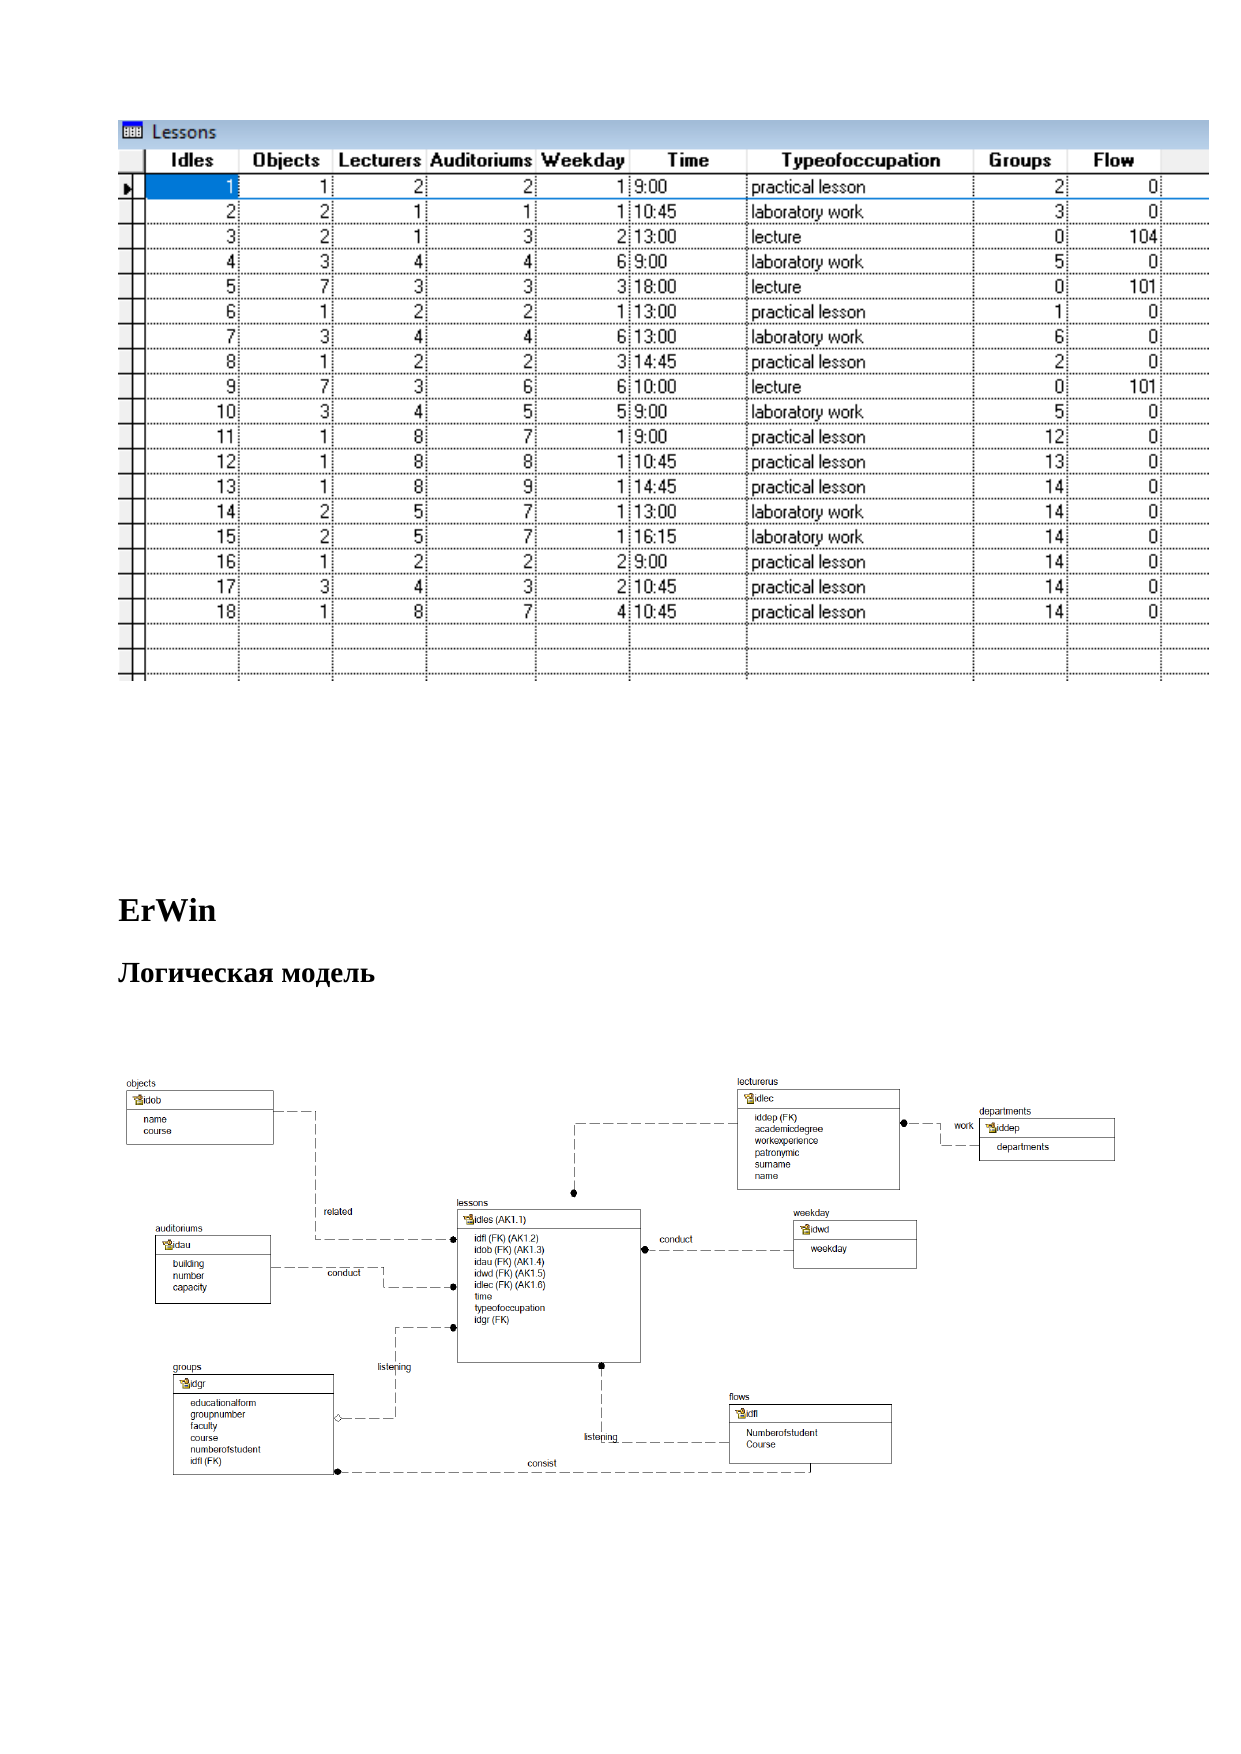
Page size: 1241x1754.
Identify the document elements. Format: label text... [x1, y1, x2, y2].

picture [118, 1073, 1123, 1494]
picture [118, 120, 1209, 681]
text Логическая модель [118, 955, 1122, 988]
text ErWin [118, 890, 1122, 928]
